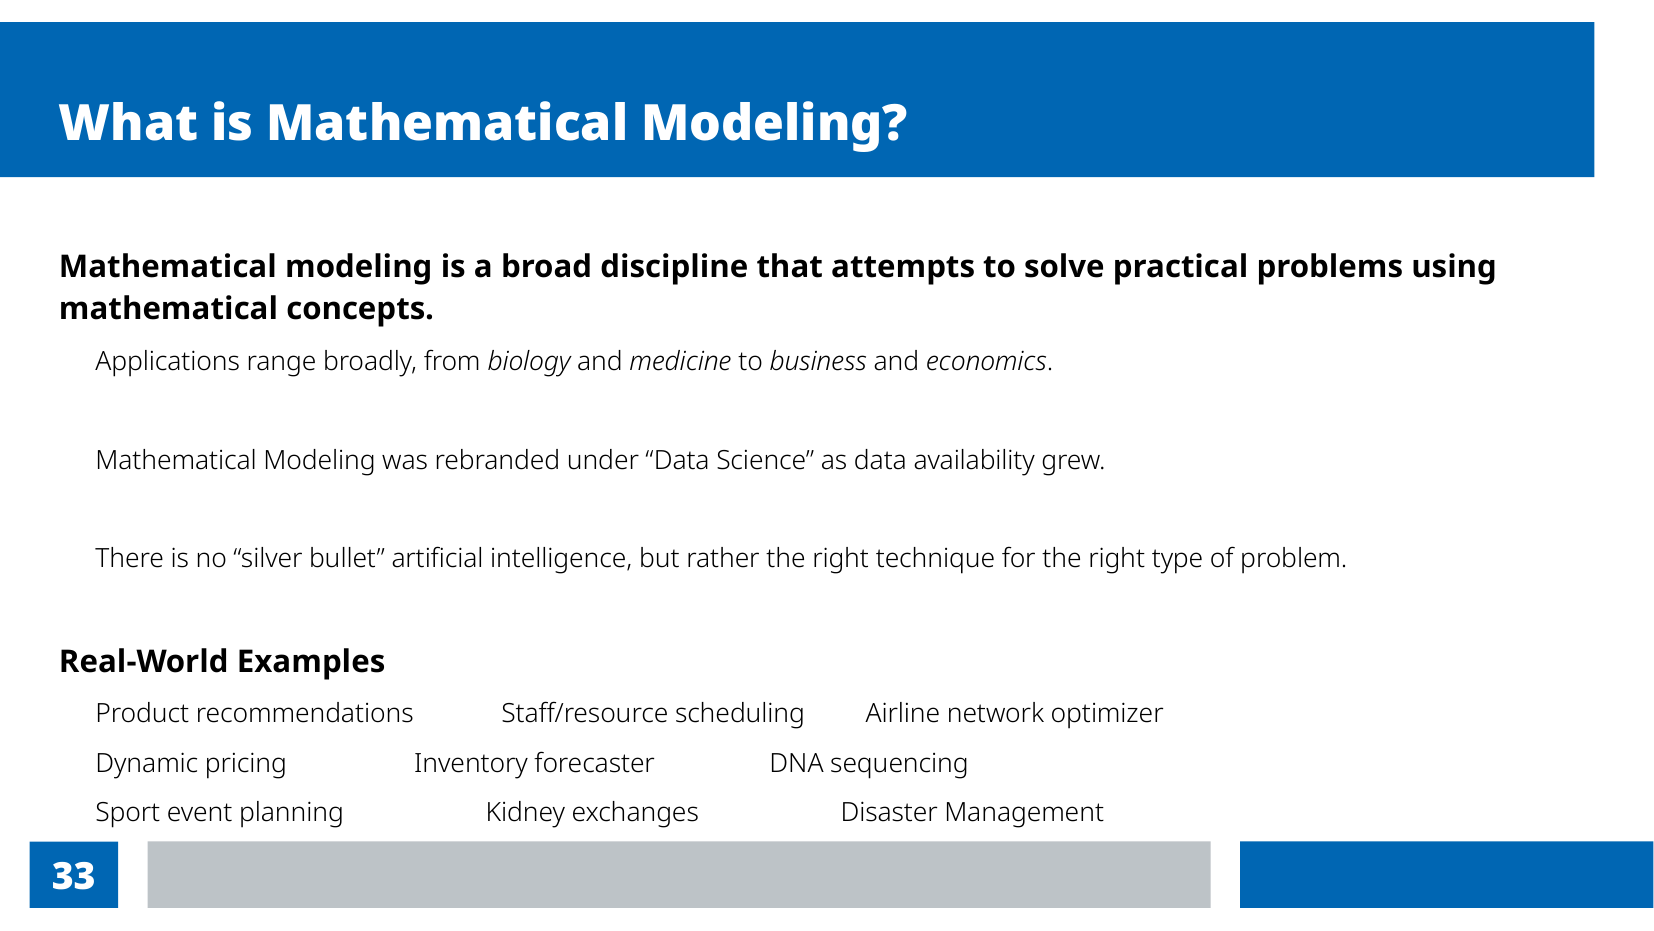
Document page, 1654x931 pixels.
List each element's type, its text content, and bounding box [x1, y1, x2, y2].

title What is Mathematical Modeling? [59, 44, 1595, 156]
list Mathematical modeling is a broad discipline that attempts to solve practical problems using mathematical concepts. Applications range broadly, from biology and medicine to business and economics. Mathematical Modeling was rebranded under “Data Science” as data availability grew. There is no “silver bullet” artificial intelligence, but rather the right technique for the right type of problem. Real-World Examples Product recommendations Staff/resource scheduling Airline network optimizer Dynamic pricing Inventory forecaster DNA sequencing Sport event planning Kidney exchanges Disaster Management [59, 243, 1565, 886]
